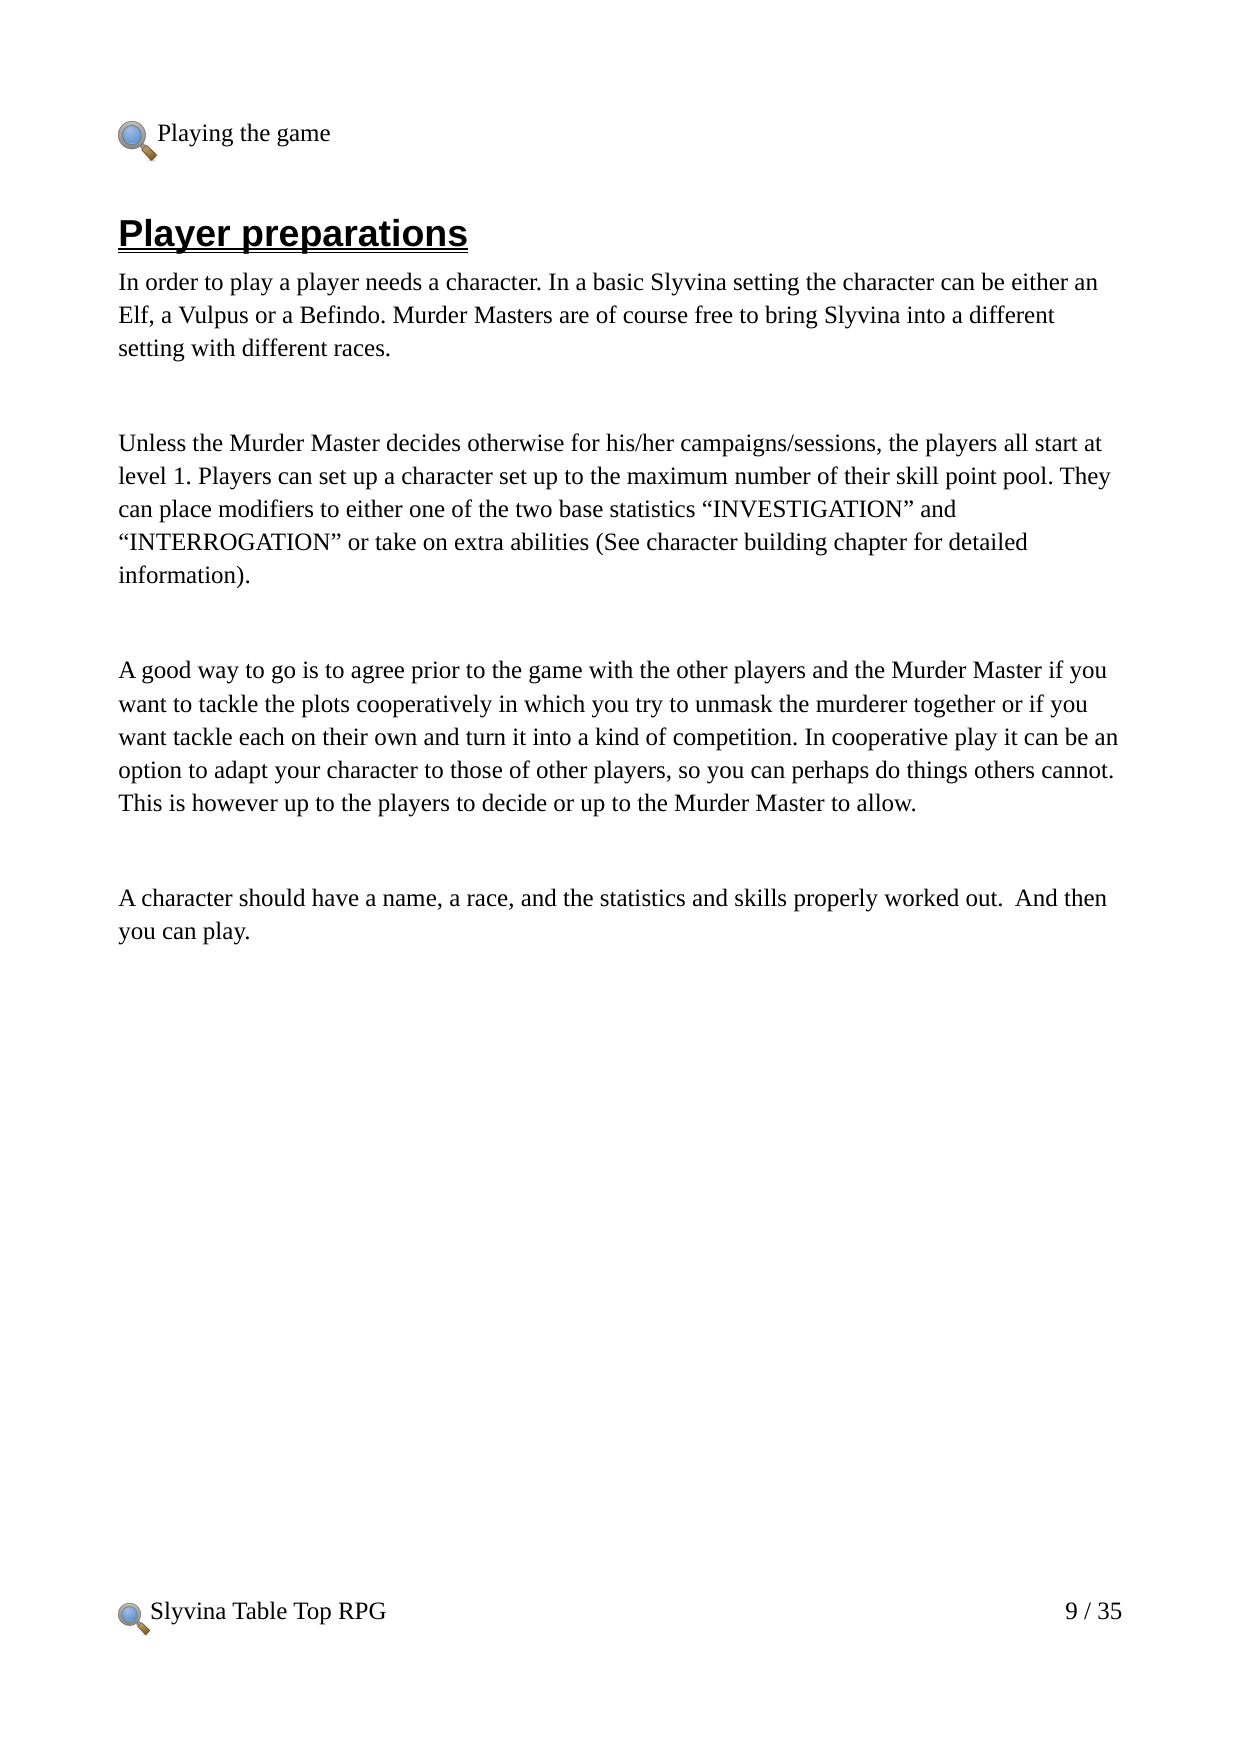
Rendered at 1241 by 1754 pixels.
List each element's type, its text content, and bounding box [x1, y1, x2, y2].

text A good way to go is to agree prior to the game with the other players and the Murder Master if you want to tackle the plots cooperatively in which you try to unmask the murderer together or if you want tackle each on their own and turn it into a kind of competition. In cooperative play it can be an option to adapt your character to those of other players, so you can perhaps do things others cannot. This is however up to the players to decide or up to the Murder Master to allow. [118, 656, 1122, 816]
subtitle Player preparations [118, 211, 1122, 254]
picture [118, 1603, 150, 1636]
text A character should have a name, a race, and the statistics and skills properly worked out. And then you can play. [118, 883, 1122, 945]
text In order to play a player needs a character. In a basic Slyvina setting the character can be either an Elf, a Vulpus or a Befindo. Murder Masters are of course free to bring Slyvina into a different setting with different races. [118, 267, 1122, 362]
picture [118, 121, 158, 162]
text Unless the Murder Master decides otherwise for his/her campaigns/sessions, the players all start at level 1. Players can set up a character set up to the maximum number of their skill point pool. They can place modifiers to either one of the two base statistics “INVESTIGATION” and “INTERROGATION” or take on extra abilities (See character building chapter for detailed information). [118, 428, 1122, 589]
